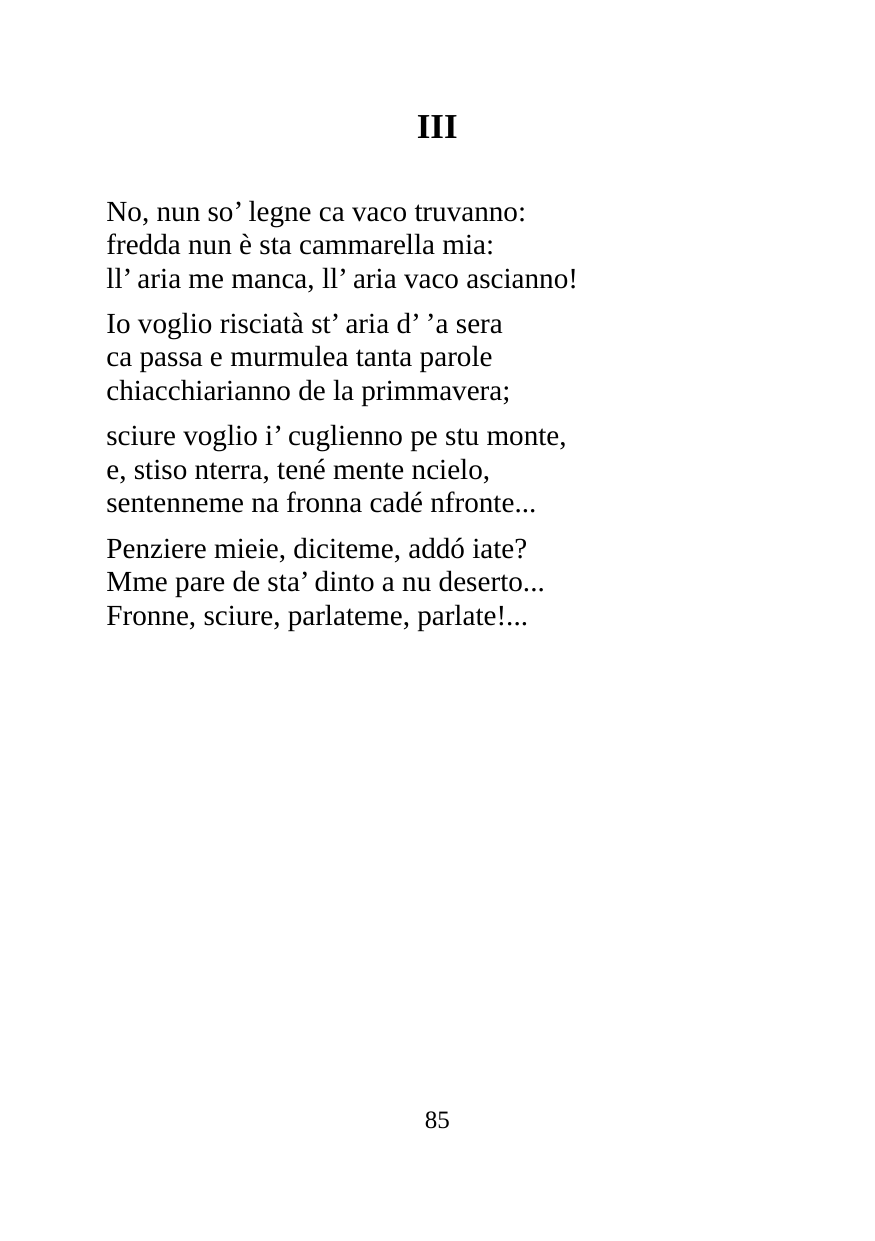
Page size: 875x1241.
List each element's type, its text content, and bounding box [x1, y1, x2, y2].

text Io voglio risciatà st’ aria d’ ’a sera [106, 306, 768, 339]
text chiacchiarianno de la primmavera; [106, 373, 768, 407]
text e, stiso nterra, tené mente ncielo, [106, 452, 768, 486]
text fredda nun è sta cammarella mia: [106, 227, 768, 261]
text Penziere mieie, diciteme, addó iate? [106, 531, 768, 564]
text Fronne, sciure, parlateme, parlate!... [106, 598, 768, 631]
text sciure voglio i’ cuglienno pe stu monte, [106, 418, 768, 452]
text No, nun so’ legne ca vaco truvanno: [106, 194, 768, 227]
subtitle III [106, 106, 768, 146]
text Mme pare de sta’ dinto a nu deserto... [106, 564, 768, 598]
text ll’ aria me manca, ll’ aria vaco ascianno! [106, 261, 768, 294]
text sentenneme na fronna cadé nfronte... [106, 486, 768, 519]
text ca passa e murmulea tanta parole [106, 339, 768, 373]
